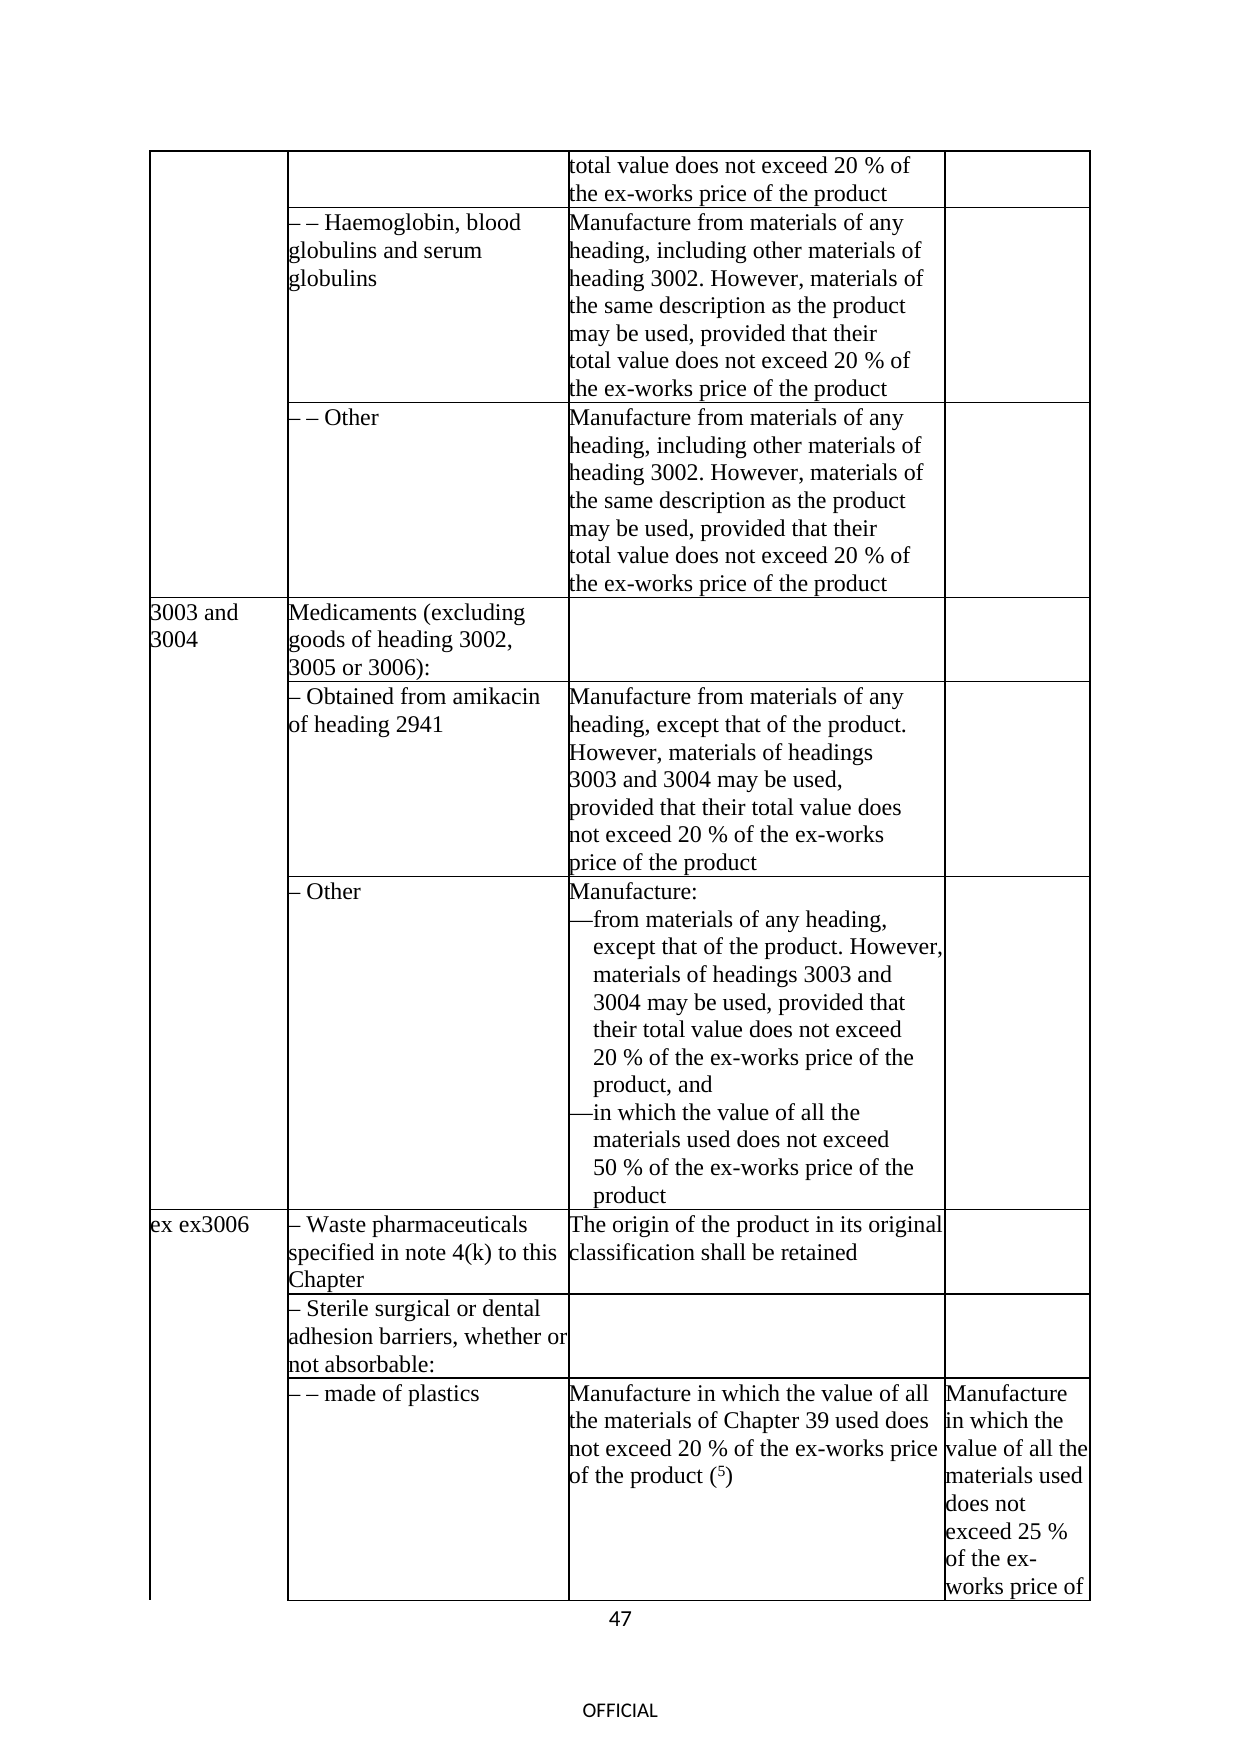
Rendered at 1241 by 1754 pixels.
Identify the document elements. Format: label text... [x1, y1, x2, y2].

table_cell The origin of the product in its original classification shall be retained [570, 1210, 944, 1293]
table_cell – – made of plastics [289, 1379, 568, 1599]
table_header — [570, 905, 593, 1098]
table_cell [289, 152, 568, 207]
table_cell [946, 208, 1089, 402]
table_cell [946, 682, 1089, 876]
table_cell Manufacture from materials of any heading, except that of the product. However, materials of headings 3003 and 3004 may be used, provided that their total value does not exceed 20 % of the ex-works price of the product [570, 682, 944, 876]
table_cell ex ex3006 [151, 1210, 287, 1599]
table_cell [946, 152, 1089, 207]
table_cell Manufacture in which the value of all the materials used does not exceed 25 % of the ex-works price of [946, 1379, 1089, 1599]
table_cell Manufacture: [570, 877, 944, 1208]
table_cell [946, 1210, 1089, 1293]
table_cell – – Haemoglobin, blood globulins and serum globulins [289, 208, 568, 402]
table_cell – Waste pharmaceuticals specified in note 4(k) to this Chapter [289, 1210, 568, 1293]
table_cell 3003 and 3004 [151, 598, 287, 1208]
table_cell – Other [289, 877, 568, 1208]
table_cell – Sterile surgical or dental adhesion barriers, whether or not absorbable: [289, 1295, 568, 1377]
table_cell – – Other [289, 403, 568, 596]
table_cell [946, 877, 1089, 1208]
table_header — [570, 1098, 593, 1208]
table_cell Manufacture from materials of any heading, including other materials of heading 3002. However, materials of the same description as the product may be used, provided that their total value does not exceed 20 % of the ex-works price of the product [570, 403, 944, 596]
table_cell [946, 403, 1089, 596]
table_cell total value does not exceed 20 % of the ex-works price of the product [570, 152, 944, 207]
table_cell [570, 598, 944, 681]
table_header in which the value of all the materials used does not exceed 50 % of the ex-works price of the product [593, 1098, 944, 1208]
table_cell [946, 1295, 1089, 1377]
table_cell Medicaments (excluding goods of heading 3002, 3005 or 3006): [289, 598, 568, 681]
table_cell [570, 1295, 944, 1377]
table_header from materials of any heading, except that of the product. However, materials of headings 3003 and 3004 may be used, provided that their total value does not exceed 20 % of the ex-works price of the product, and [593, 905, 944, 1098]
table_cell Manufacture in which the value of all the materials of Chapter 39 used does not exceed 20 % of the ex-works price of the product (5) [570, 1379, 944, 1599]
table_cell Manufacture from materials of any heading, including other materials of heading 3002. However, materials of the same description as the product may be used, provided that their total value does not exceed 20 % of the ex-works price of the product [570, 208, 944, 402]
table_cell [151, 152, 287, 596]
table_cell – Obtained from amikacin of heading 2941 [289, 682, 568, 876]
table_cell [946, 598, 1089, 681]
